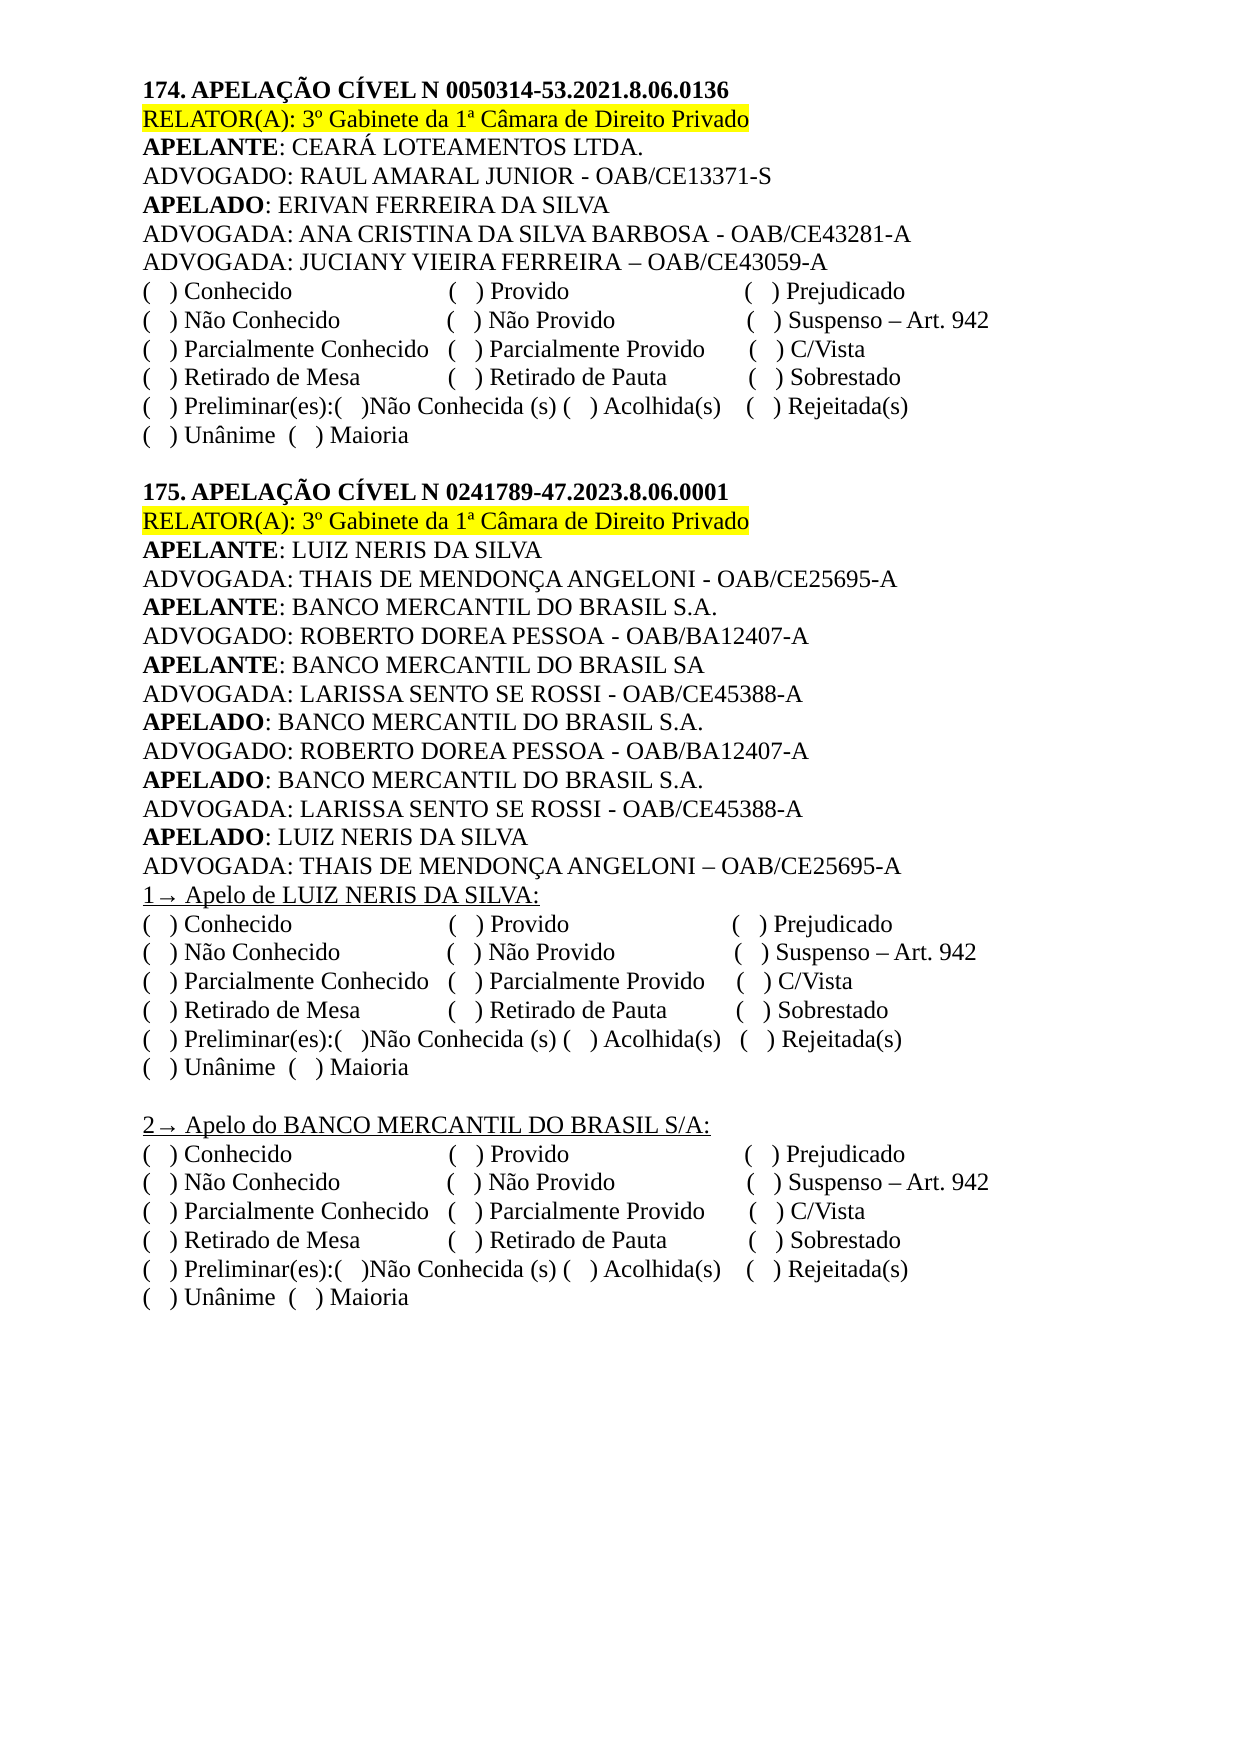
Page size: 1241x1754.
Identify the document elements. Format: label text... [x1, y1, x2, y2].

text ( ) Parcialmente Conhecido ( ) Parcialmente Provido ( ) C/Vista [142, 966, 1158, 995]
text 1→ Apelo de LUIZ NERIS DA SILVA: [142, 880, 1141, 909]
text ( ) Conhecido ( ) Provido ( ) Prejudicado [142, 276, 1141, 305]
text 174. APELAÇÃO CÍVEL N 0050314-53.2021.8.06.0136 RELATOR(A): 3º Gabinete da 1ª Câmara de Direito Privado APELANTE: CEARÁ LOTEAMENTOS LTDA. ADVOGADO: RAUL AMARAL JUNIOR - OAB/CE13371-S APELADO: ERIVAN FERREIRA DA SILVA ADVOGADA: ANA CRISTINA DA SILVA BARBOSA - OAB/CE43281-A ADVOGADA: JUCIANY VIEIRA FERREIRA – OAB/CE43059-A [142, 75, 1141, 276]
text ( ) Não Conhecido ( ) Não Provido ( ) Suspenso – Art. 942 [142, 1167, 1158, 1196]
text ( ) Retirado de Mesa ( ) Retirado de Pauta ( ) Sobrestado [142, 995, 1158, 1024]
text ( ) Unânime ( ) Maioria [142, 1052, 1158, 1081]
text ( ) Conhecido ( ) Provido ( ) Prejudicado [142, 909, 1141, 937]
text ( ) Retirado de Mesa ( ) Retirado de Pauta ( ) Sobrestado [142, 362, 1158, 391]
text ( ) Parcialmente Conhecido ( ) Parcialmente Provido ( ) C/Vista [142, 334, 1158, 362]
text ( ) Não Conhecido ( ) Não Provido ( ) Suspenso – Art. 942 [142, 305, 1158, 334]
text ( ) Conhecido ( ) Provido ( ) Prejudicado [142, 1139, 1141, 1167]
text 2→ Apelo do BANCO MERCANTIL DO BRASIL S/A: [142, 1110, 1141, 1139]
text ( ) Não Conhecido ( ) Não Provido ( ) Suspenso – Art. 942 [142, 937, 1158, 966]
text ( ) Preliminar(es):( )Não Conhecida (s) ( ) Acolhida(s) ( ) Rejeitada(s) [142, 1024, 1158, 1052]
text ( ) Unânime ( ) Maioria 175. APELAÇÃO CÍVEL N 0241789-47.2023.8.06.0001 RELATOR(A): 3º Gabinete da 1ª Câmara de Direito Privado APELANTE: LUIZ NERIS DA SILVA ADVOGADA: THAIS DE MENDONÇA ANGELONI - OAB/CE25695-A APELANTE: BANCO MERCANTIL DO BRASIL S.A. ADVOGADO: ROBERTO DOREA PESSOA - OAB/BA12407-A APELANTE: BANCO MERCANTIL DO BRASIL SA ADVOGADA: LARISSA SENTO SE ROSSI - OAB/CE45388-A APELADO: BANCO MERCANTIL DO BRASIL S.A. ADVOGADO: ROBERTO DOREA PESSOA - OAB/BA12407-A APELADO: BANCO MERCANTIL DO BRASIL S.A. ADVOGADA: LARISSA SENTO SE ROSSI - OAB/CE45388-A APELADO: LUIZ NERIS DA SILVA ADVOGADA: THAIS DE MENDONÇA ANGELONI – OAB/CE25695-A [142, 420, 1141, 880]
text ( ) Preliminar(es):( )Não Conhecida (s) ( ) Acolhida(s) ( ) Rejeitada(s) [142, 1254, 1158, 1282]
text ( ) Retirado de Mesa ( ) Retirado de Pauta ( ) Sobrestado [142, 1225, 1158, 1254]
text ( ) Unânime ( ) Maioria [142, 1282, 1141, 1369]
text ( ) Parcialmente Conhecido ( ) Parcialmente Provido ( ) C/Vista [142, 1196, 1158, 1225]
text ( ) Preliminar(es):( )Não Conhecida (s) ( ) Acolhida(s) ( ) Rejeitada(s) [142, 391, 1158, 420]
